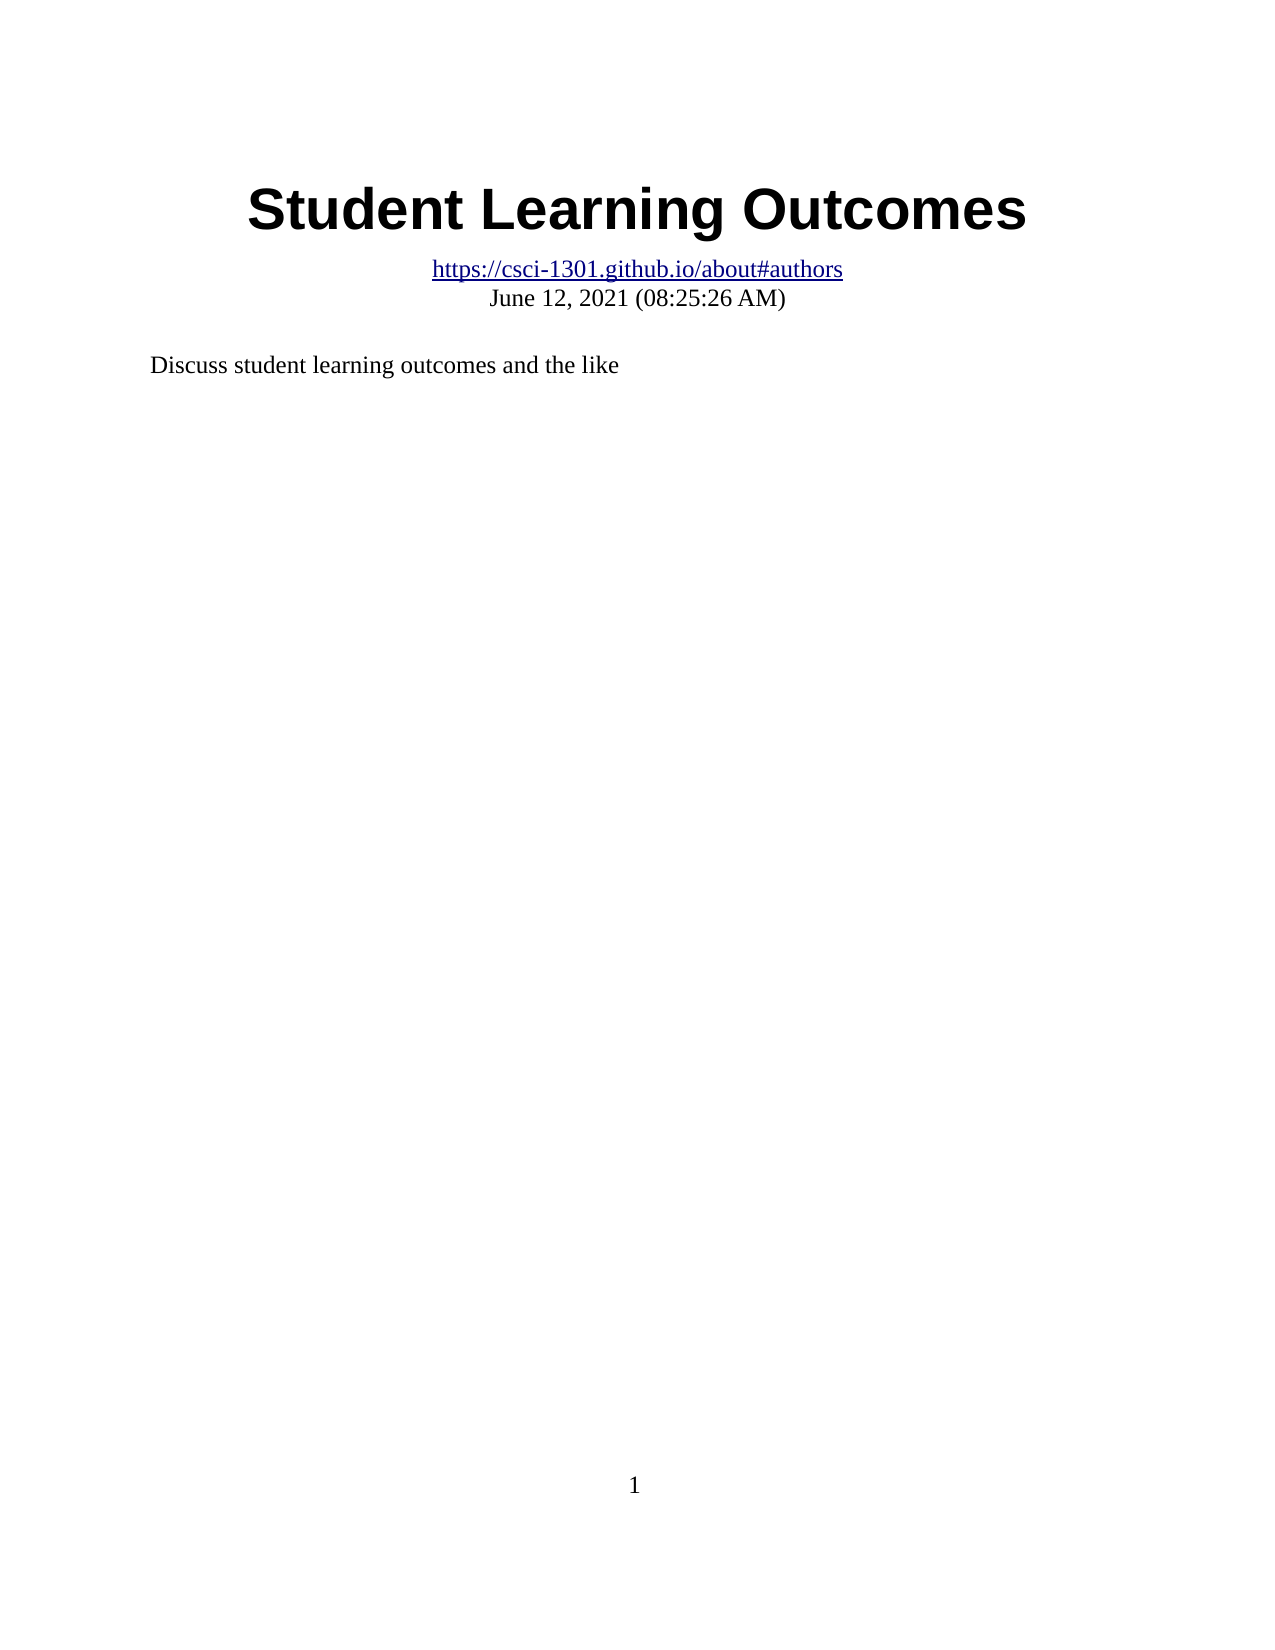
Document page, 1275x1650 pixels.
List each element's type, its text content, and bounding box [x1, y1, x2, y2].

text https://csci-1301.github.io/about#authors [150, 254, 1125, 283]
title Student Learning Outcomes [150, 175, 1125, 242]
text Discuss student learning outcomes and the like [150, 350, 1125, 378]
text June 12, 2021 (08:25:26 AM) [150, 283, 1125, 312]
